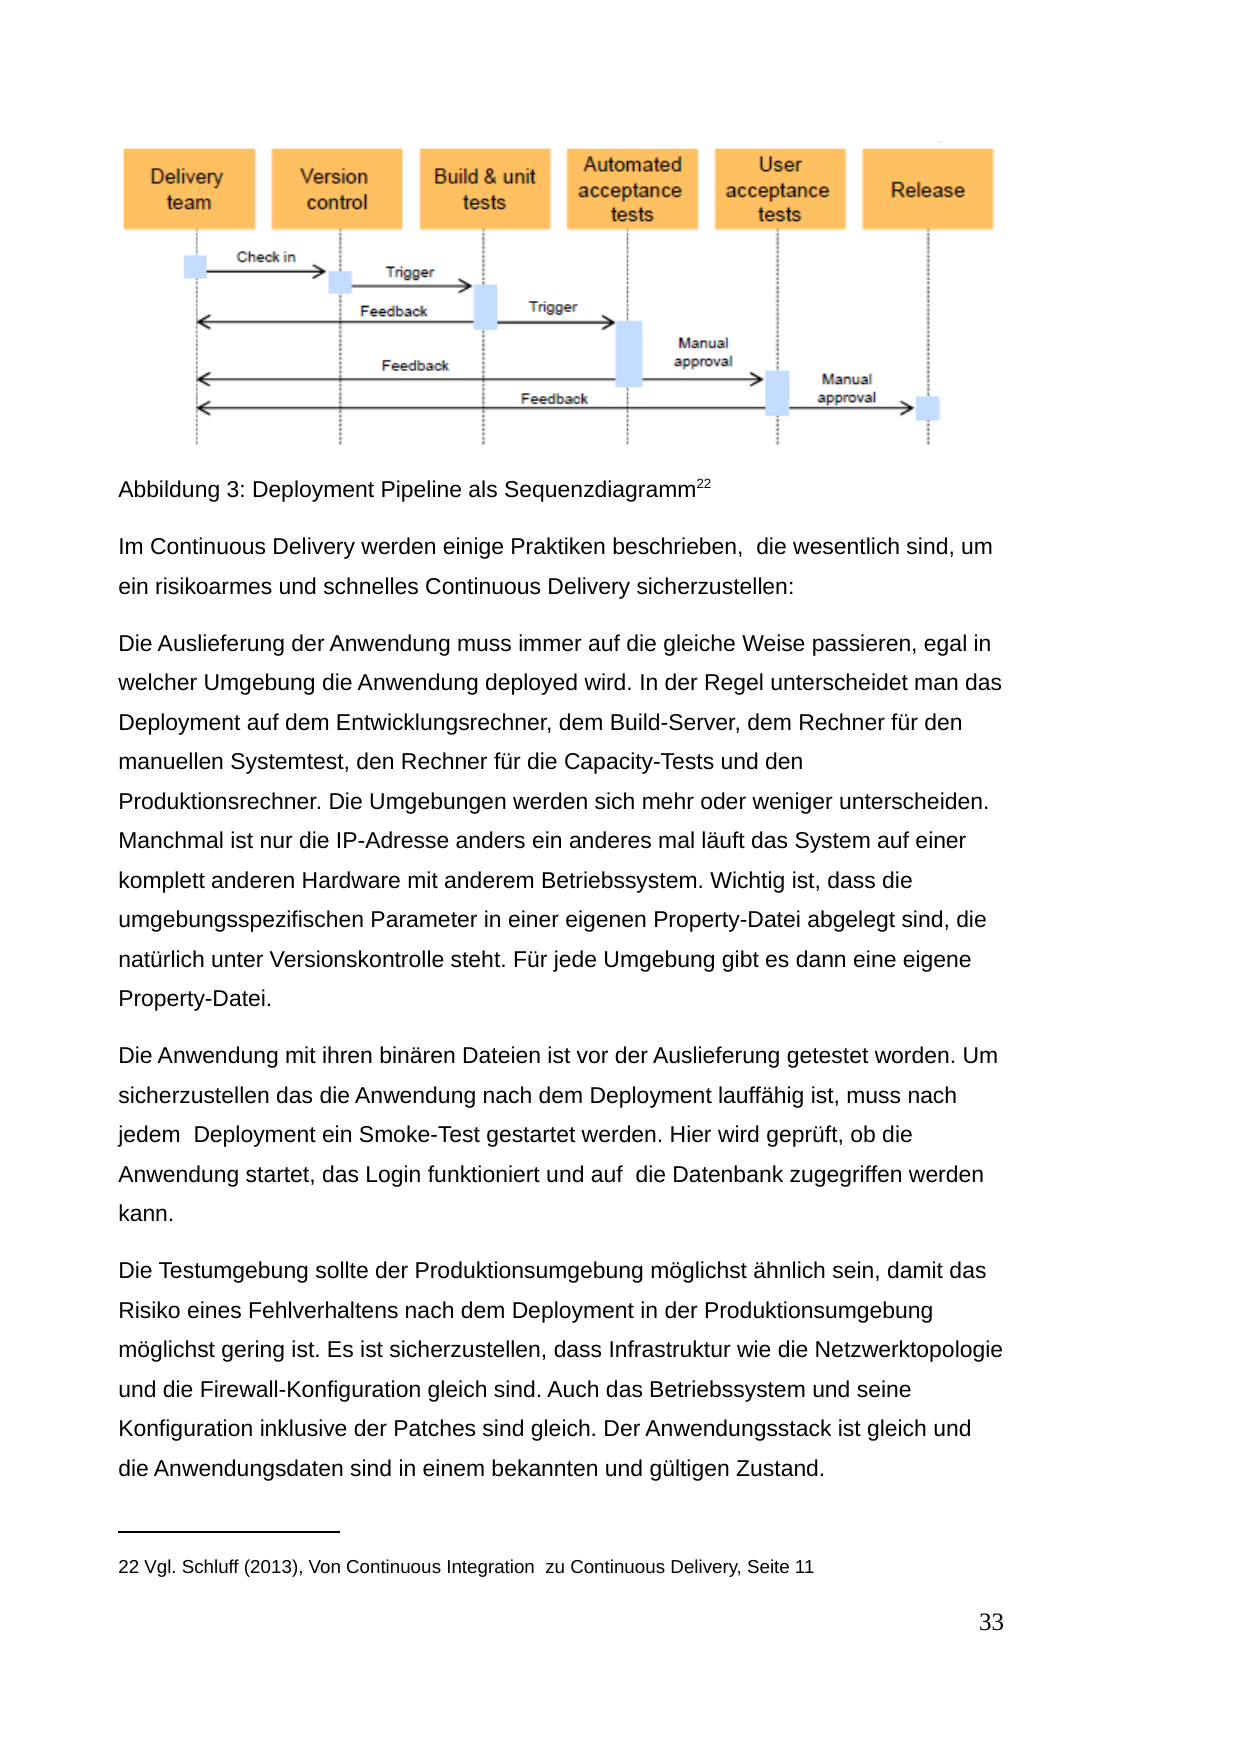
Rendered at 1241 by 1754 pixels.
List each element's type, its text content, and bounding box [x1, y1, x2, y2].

text [118, 118, 1004, 141]
picture [118, 141, 1005, 463]
text Die Anwendung mit ihren binären Dateien ist vor der Auslieferung getestet worden. Um sicherzustellen das die Anwendung nach dem Deployment lauffähig ist, muss nach jedem Deployment ein Smoke-Test gestartet werden. Hier wird geprüft, ob die Anwendung startet, das Login funktioniert und auf die Datenbank zugegriffen werden kann. [118, 1042, 1004, 1227]
text Vgl. Schluff (2013), Von Continuous Integration zu Continuous Delivery, Seite 11 [118, 1556, 1004, 1578]
text Im Continuous Delivery werden einige Praktiken beschrieben, die wesentlich sind, um ein risikoarmes und schnelles Continuous Delivery sicherzustellen: [118, 533, 1004, 599]
text Abbildung 3: Deployment Pipeline als Sequenzdiagramm [118, 463, 1004, 502]
text Die Testumgebung sollte der Produktionsumgebung möglichst ähnlich sein, damit das Risiko eines Fehlverhaltens nach dem Deployment in der Produktionsumgebung möglichst gering ist. Es ist sicherzustellen, dass Infrastruktur wie die Netzwerktopologie und die Firewall-Konfiguration gleich sind. Auch das Betriebssystem und seine Konfiguration inklusive der Patches sind gleich. Der Anwendungsstack ist gleich und die Anwendungsdaten sind in einem bekannten und gültigen Zustand. [118, 1257, 1004, 1481]
text Die Auslieferung der Anwendung muss immer auf die gleiche Weise passieren, egal in welcher Umgebung die Anwendung deployed wird. In der Regel unterscheidet man das Deployment auf dem Entwicklungsrechner, dem Build-Server, dem Rechner für den manuellen Systemtest, den Rechner für die Capacity-Tests und den Produktionsrechner. Die Umgebungen werden sich mehr oder weniger unterscheiden. Manchmal ist nur die IP-Adresse anders ein anderes mal läuft das System auf einer komplett anderen Hardware mit anderem Betriebssystem. Wichtig ist, dass die umgebungsspezifischen Parameter in einer eigenen Property-Datei abgelegt sind, die natürlich unter Versionskontrolle steht. Für jede Umgebung gibt es dann eine eigene Property-Datei. [118, 630, 1004, 1011]
